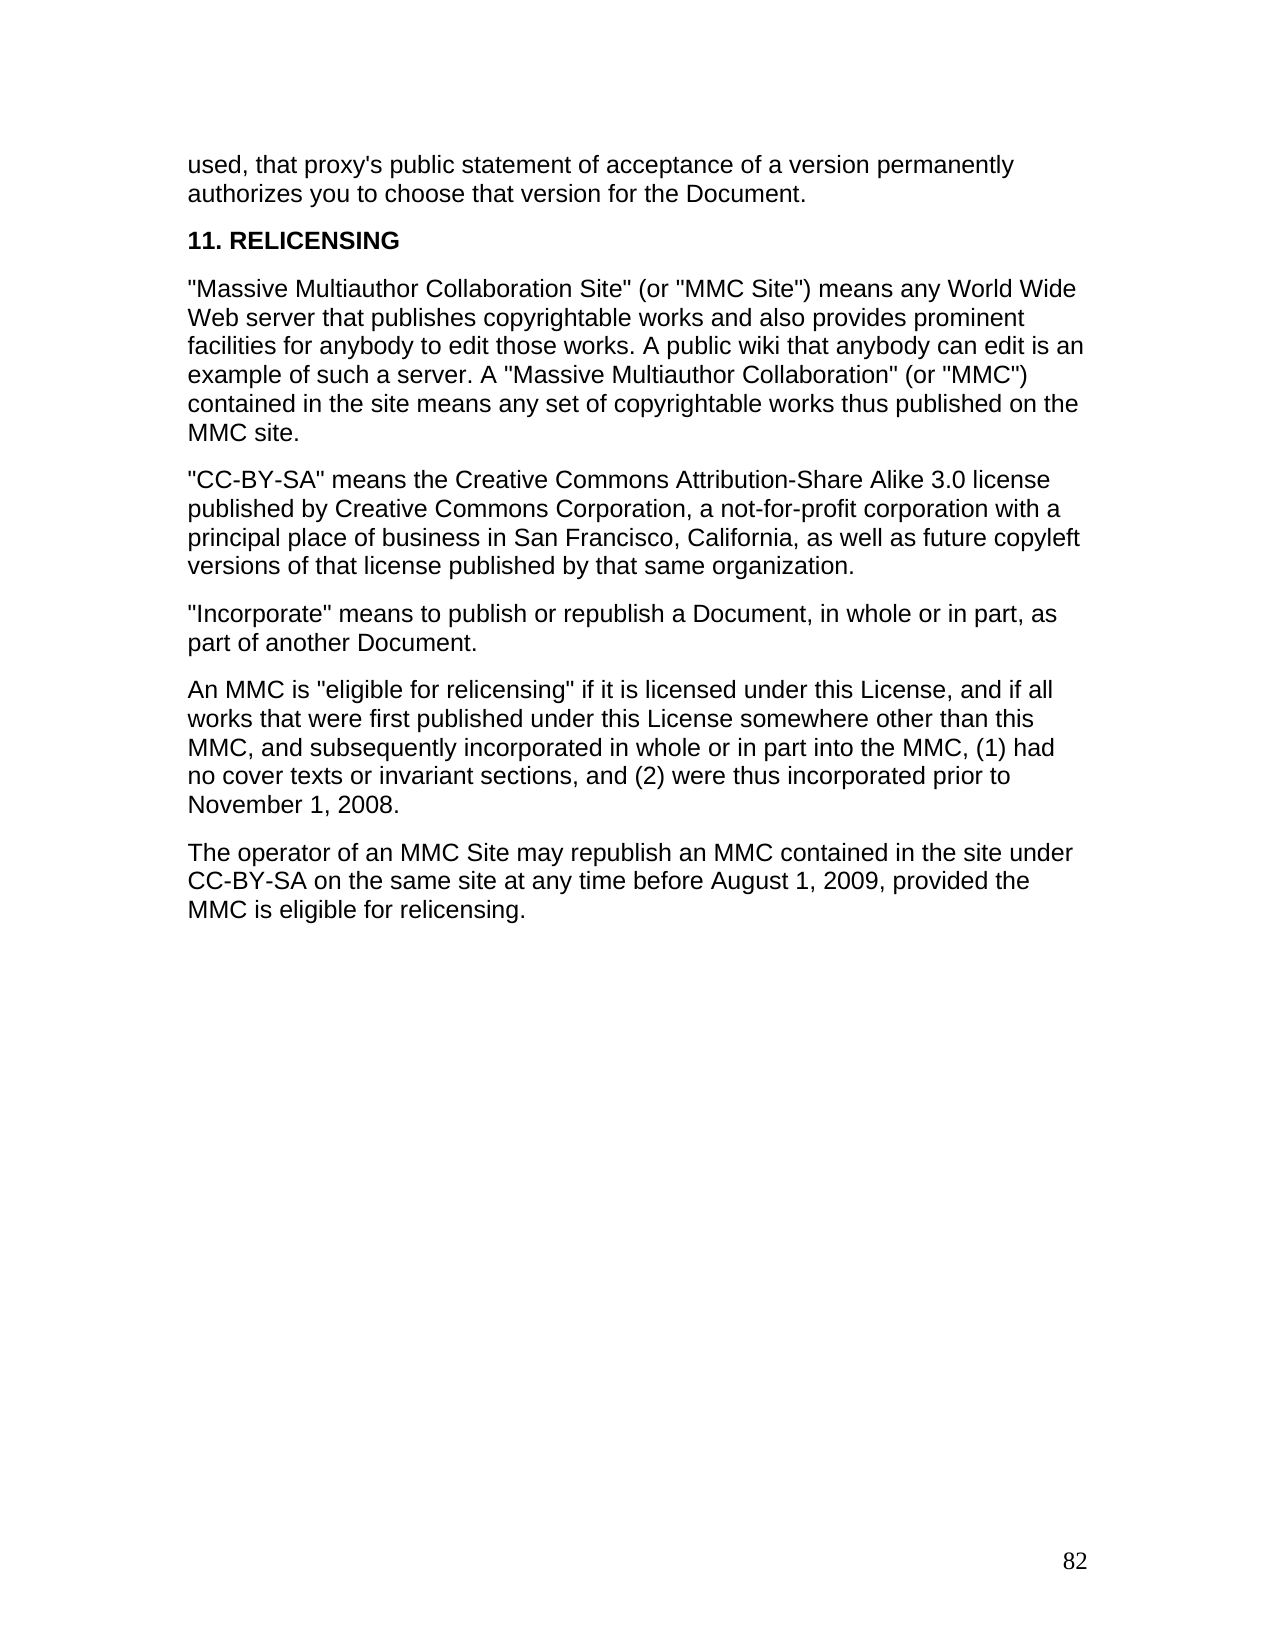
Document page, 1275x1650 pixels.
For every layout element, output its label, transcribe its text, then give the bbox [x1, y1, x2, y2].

text The operator of an MMC Site may republish an MMC contained in the site under CC-BY-SA on the same site at any time before August 1, 2009, provided the MMC is eligible for relicensing. [187, 837, 1087, 924]
text An MMC is "eligible for relicensing" if it is licensed under this License, and if all works that were first published under this License somewhere other than this MMC, and subsequently incorporated in whole or in part into the MMC, (1) had no cover texts or invariant sections, and (2) were thus incorporated prior to November 1, 2008. [187, 675, 1087, 819]
text used, that proxy's public statement of acceptance of a version permanently authorizes you to choose that version for the Document. [187, 150, 1087, 207]
text 11. RELICENSING [187, 226, 1087, 255]
text "Massive Multiauthor Collaboration Site" (or "MMC Site") means any World Wide Web server that publishes copyrightable works and also provides prominent facilities for anybody to edit those works. A public wiki that anybody can edit is an example of such a server. A "Massive Multiauthor Collaboration" (or "MMC") contained in the site means any set of copyrightable works thus published on the MMC site. [187, 274, 1087, 446]
text "Incorporate" means to publish or republish a Document, in whole or in part, as part of another Document. [187, 599, 1087, 656]
text "CC-BY-SA" means the Creative Commons Attribution-Share Alike 3.0 license published by Creative Commons Corporation, a not-for-profit corporation with a principal place of business in San Francisco, California, as well as future copyleft versions of that license published by that same organization. [187, 465, 1087, 580]
